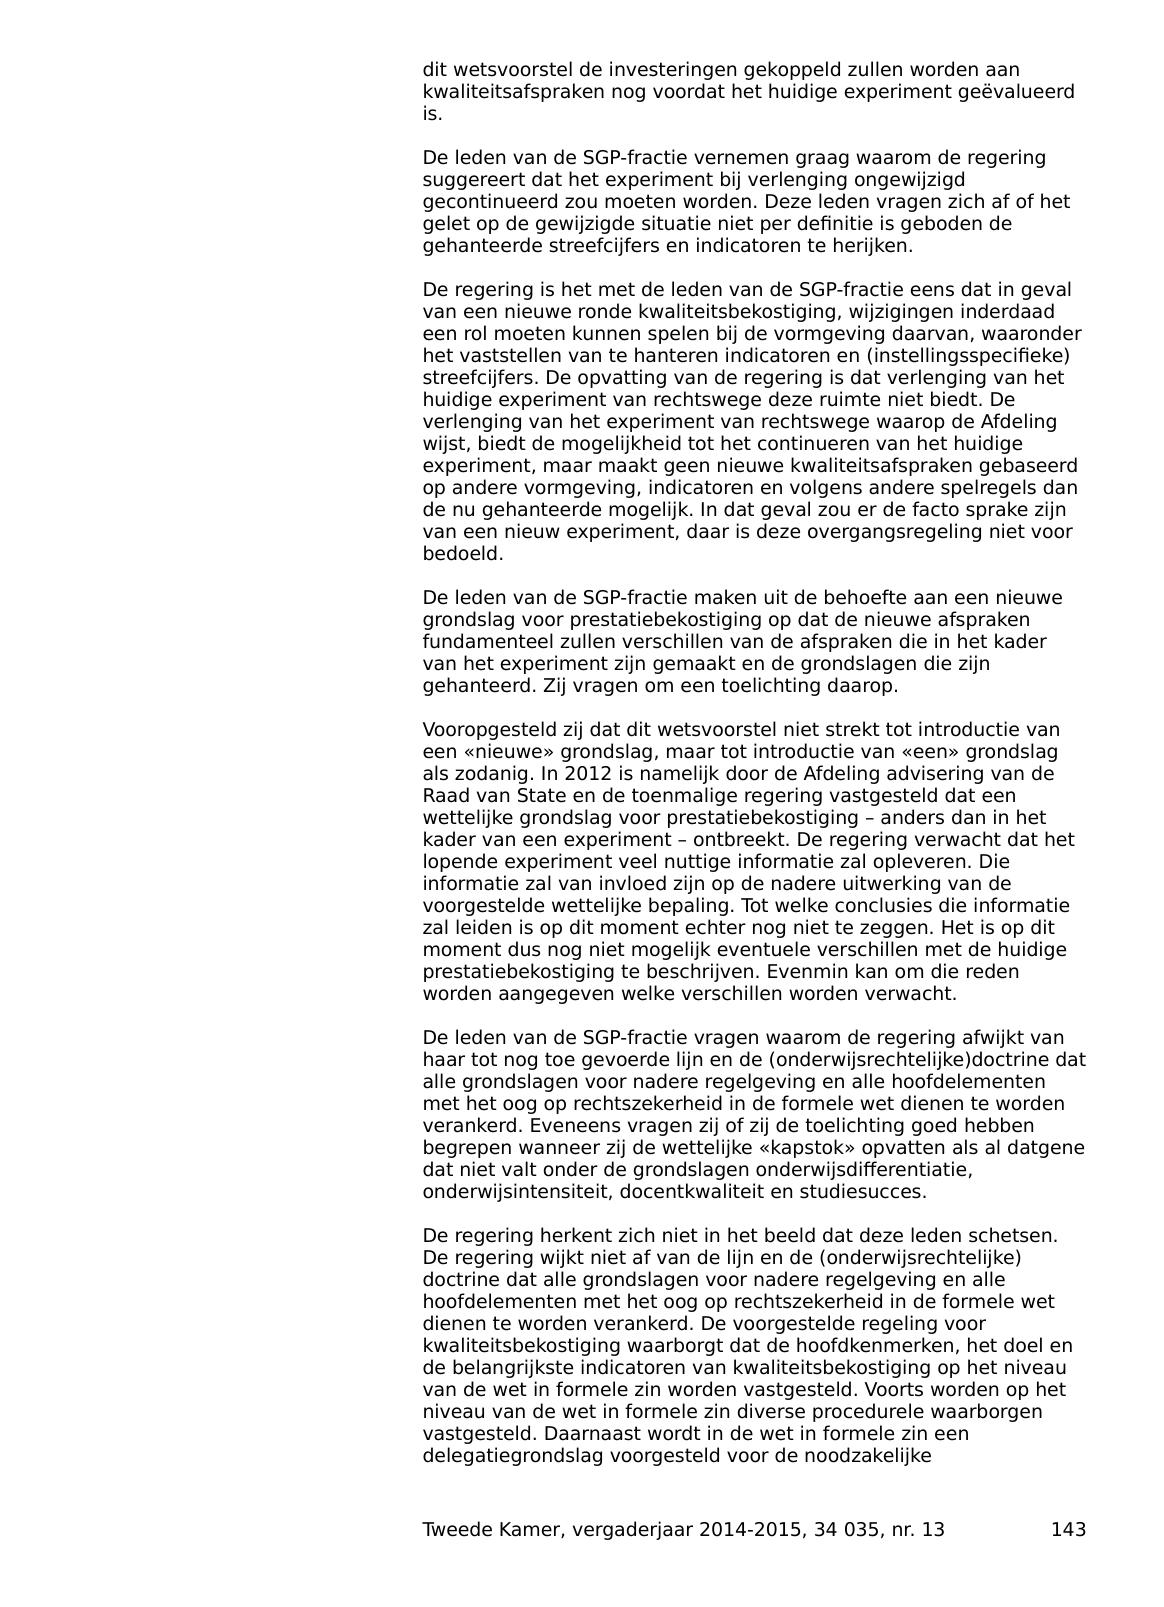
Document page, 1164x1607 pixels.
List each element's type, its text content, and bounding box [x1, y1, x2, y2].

text De leden van de SGP-fractie vernemen graag waarom de regering suggereert dat het experiment bij verlenging ongewijzigd gecontinueerd zou moeten worden. Deze leden vragen zich af of het gelet op de gewijzigde situatie niet per definitie is geboden de gehanteerde streefcijfers en indicatoren te herijken. [422, 147, 1087, 257]
text De regering is het met de leden van de SGP-fractie eens dat in geval van een nieuwe ronde kwaliteitsbekostiging, wijzigingen inderdaad een rol moeten kunnen spelen bij de vormgeving daarvan, waaronder het vaststellen van te hanteren indicatoren en (instellingsspecifieke) streefcijfers. De opvatting van de regering is dat verlenging van het huidige experiment van rechtswege deze ruimte niet biedt. De verlenging van het experiment van rechtswege waarop de Afdeling wijst, biedt de mogelijkheid tot het continueren van het huidige experiment, maar maakt geen nieuwe kwaliteitsafspraken gebaseerd op andere vormgeving, indicatoren en volgens andere spelregels dan de nu gehanteerde mogelijk. In dat geval zou er de facto sprake zijn van een nieuw experiment, daar is deze overgangsregeling niet voor bedoeld. [422, 279, 1087, 565]
text Vooropgesteld zij dat dit wetsvoorstel niet strekt tot introductie van een «nieuwe» grondslag, maar tot introductie van «een» grondslag als zodanig. In 2012 is namelijk door de Afdeling advisering van de Raad van State en de toenmalige regering vastgesteld dat een wettelijke grondslag voor prestatiebekostiging – anders dan in het kader van een experiment – ontbreekt. De regering verwacht dat het lopende experiment veel nuttige informatie zal opleveren. Die informatie zal van invloed zijn op de nadere uitwerking van de voorgestelde wettelijke bepaling. Tot welke conclusies die informatie zal leiden is op dit moment echter nog niet te zeggen. Het is op dit moment dus nog niet mogelijk eventuele verschillen met de huidige prestatiebekostiging te beschrijven. Evenmin kan om die reden worden aangegeven welke verschillen worden verwacht. [422, 719, 1087, 1005]
text De regering herkent zich niet in het beeld dat deze leden schetsen. De regering wijkt niet af van de lijn en de (onderwijsrechtelijke) doctrine dat alle grondslagen voor nadere regelgeving en alle hoofdelementen met het oog op rechtszekerheid in de formele wet dienen te worden verankerd. De voorgestelde regeling voor kwaliteitsbekostiging waarborgt dat de hoofdkenmerken, het doel en de belangrijkste indicatoren van kwaliteitsbekostiging op het niveau van de wet in formele zin worden vastgesteld. Voorts worden op het niveau van de wet in formele zin diverse procedurele waarborgen vastgesteld. Daarnaast wordt in de wet in formele zin een delegatiegrondslag voorgesteld voor de noodzakelijke [422, 1225, 1087, 1467]
text De leden van de SGP-fractie maken uit de behoefte aan een nieuwe grondslag voor prestatiebekostiging op dat de nieuwe afspraken fundamenteel zullen verschillen van de afspraken die in het kader van het experiment zijn gemaakt en de grondslagen die zijn gehanteerd. Zij vragen om een toelichting daarop. [422, 587, 1087, 697]
text dit wetsvoorstel de investeringen gekoppeld zullen worden aan kwaliteitsafspraken nog voordat het huidige experiment geëvalueerd is. [422, 59, 1087, 125]
text De leden van de SGP-fractie vragen waarom de regering afwijkt van haar tot nog toe gevoerde lijn en de (onderwijsrechtelijke)doctrine dat alle grondslagen voor nadere regelgeving en alle hoofdelementen met het oog op rechtszekerheid in de formele wet dienen te worden verankerd. Eveneens vragen zij of zij de toelichting goed hebben begrepen wanneer zij de wettelijke «kapstok» opvatten als al datgene dat niet valt onder de grondslagen onderwijsdifferentiatie, onderwijsintensiteit, docentkwaliteit en studiesucces. [422, 1027, 1087, 1203]
